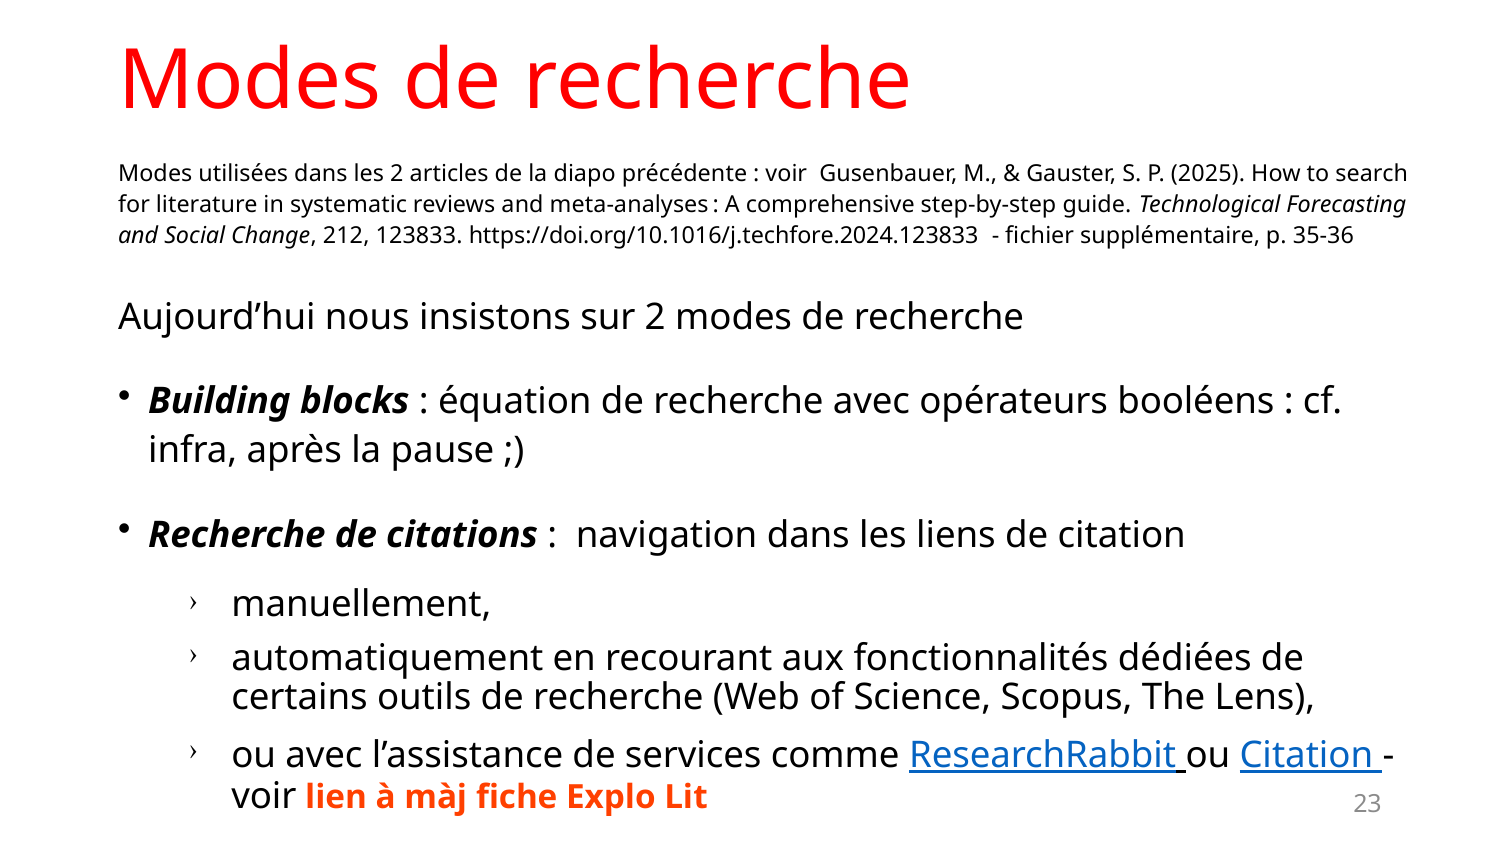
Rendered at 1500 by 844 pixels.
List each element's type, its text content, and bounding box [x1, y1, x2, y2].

list Modes utilisées dans les 2 articles de la diapo précédente : voir Gusenbauer, M., & Gauster, S. P. (2025). How to search for literature in systematic reviews and meta-analyses : A comprehensive step-by-step guide. Technological Forecasting and Social Change, 212, 123833. https://doi.org/10.1016/j.techfore.2024.123833 - fichier supplémentaire, p. 35-36 Aujourd’hui nous insistons sur 2 modes de recherche Building blocks : équation de recherche avec opérateurs booléens : cf. infra, après la pause ;) Recherche de citations : navigation dans les liens de citation manuellement, automatiquement en recourant aux fonctionnalités dédiées de certains outils de recherche (Web of Science, Scopus, The Lens), ou avec l’assistance de services comme ResearchRabbit ou Citation - voir lien à màj fiche Explo Lit [103, 147, 1447, 827]
title Modes de recherche [103, 0, 1397, 147]
